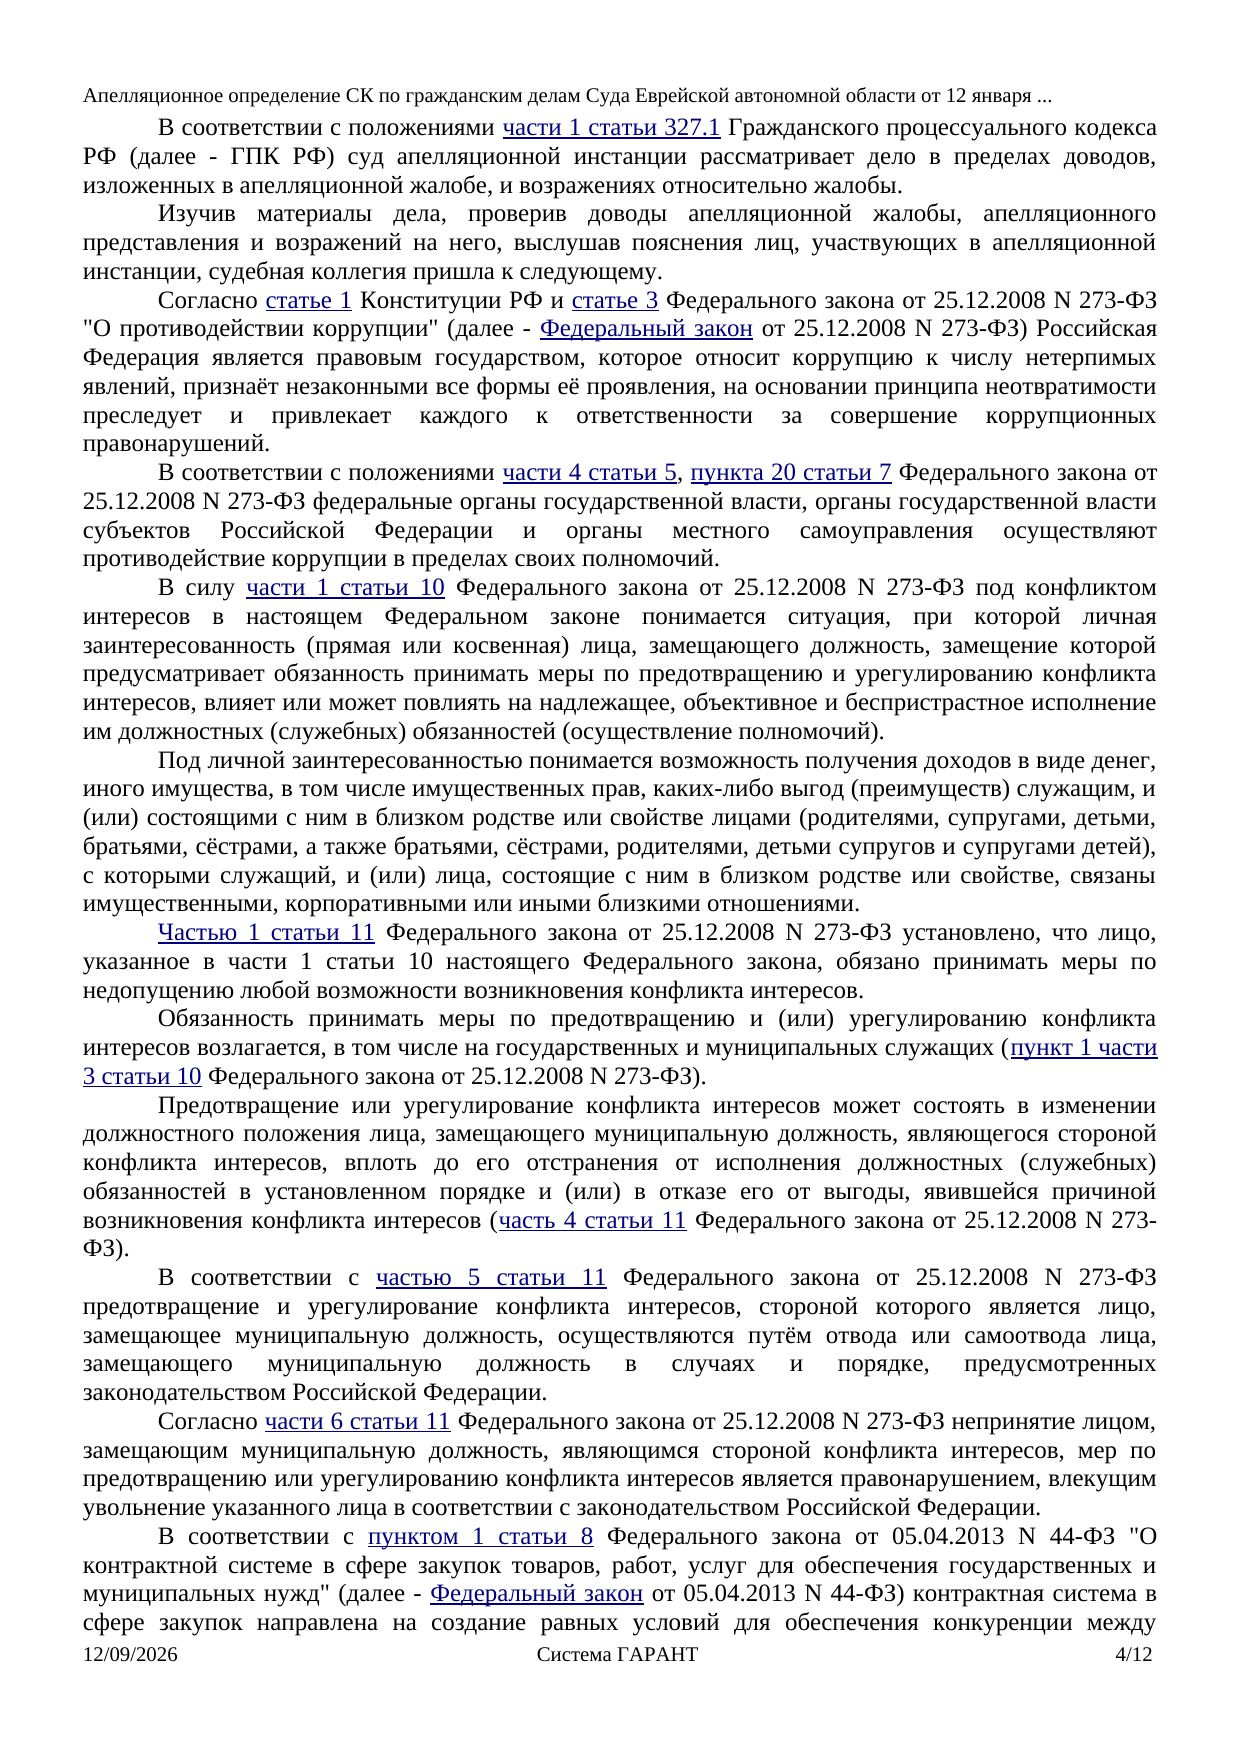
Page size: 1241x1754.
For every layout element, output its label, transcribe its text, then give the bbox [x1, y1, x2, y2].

text Предотвращение или урегулирование конфликта интересов может состоять в изменении должностного положения лица, замещающего муниципальную должность, являющегося стороной конфликта интересов, вплоть до его отстранения от исполнения должностных (служебных) обязанностей в установленном порядке и (или) в отказе его от выгоды, явившейся причиной возникновения конфликта интересов (часть 4 статьи 11 Федерального закона от 25.12.2008 N 273-ФЗ). [83, 1090, 1157, 1262]
text Согласно статье 1 Конституции РФ и статье 3 Федерального закона от 25.12.2008 N 273-ФЗ "О противодействии коррупции" (далее - Федеральный закон от 25.12.2008 N 273-ФЗ) Российская Федерация является правовым государством, которое относит коррупцию к числу нетерпимых явлений, признаёт незаконными все формы её проявления, на основании принципа неотвратимости преследует и привлекает каждого к ответственности за совершение коррупционных правонарушений. [83, 285, 1157, 457]
text Под личной заинтересованностью понимается возможность получения доходов в виде денег, иного имущества, в том числе имущественных прав, каких-либо выгод (преимуществ) служащим, и (или) состоящими с ним в близком родстве или свойстве лицами (родителями, супругами, детьми, братьями, сёстрами, а также братьями, сёстрами, родителями, детьми супругов и супругами детей), с которыми служащий, и (или) лица, состоящие с ним в близком родстве или свойстве, связаны имущественными, корпоративными или иными близкими отношениями. [83, 745, 1157, 917]
text В соответствии с положениями части 1 статьи 327.1 Гражданского процессуального кодекса РФ (далее - ГПК РФ) суд апелляционной инстанции рассматривает дело в пределах доводов, изложенных в апелляционной жалобе, и возражениях относительно жалобы. [83, 112, 1157, 198]
text Согласно части 6 статьи 11 Федерального закона от 25.12.2008 N 273-ФЗ непринятие лицом, замещающим муниципальную должность, являющимся стороной конфликта интересов, мер по предотвращению или урегулированию конфликта интересов является правонарушением, влекущим увольнение указанного лица в соответствии с законодательством Российской Федерации. [83, 1406, 1157, 1521]
text Частью 1 статьи 11 Федерального закона от 25.12.2008 N 273-ФЗ установлено, что лицо, указанное в части 1 статьи 10 настоящего Федерального закона, обязано принимать меры по недопущению любой возможности возникновения конфликта интересов. [83, 917, 1157, 1003]
text Обязанность принимать меры по предотвращению и (или) урегулированию конфликта интересов возлагается, в том числе на государственных и муниципальных служащих (пункт 1 части 3 статьи 10 Федерального закона от 25.12.2008 N 273-ФЗ). [83, 1003, 1157, 1090]
text В соответствии с частью 5 статьи 11 Федерального закона от 25.12.2008 N 273-ФЗ предотвращение и урегулирование конфликта интересов, стороной которого является лицо, замещающее муниципальную должность, осуществляются путём отвода или самоотвода лица, замещающего муниципальную должность в случаях и порядке, предусмотренных законодательством Российской Федерации. [83, 1262, 1157, 1406]
text Изучив материалы дела, проверив доводы апелляционной жалобы, апелляционного представления и возражений на него, выслушав пояснения лиц, участвующих в апелляционной инстанции, судебная коллегия пришла к следующему. [83, 198, 1157, 285]
text В соответствии с пунктом 1 статьи 8 Федерального закона от 05.04.2013 N 44-ФЗ "О контрактной системе в сфере закупок товаров, работ, услуг для обеспечения государственных и муниципальных нужд" (далее - Федеральный закон от 05.04.2013 N 44-ФЗ) контрактная система в сфере закупок направлена на создание равных условий для обеспечения конкуренции между [83, 1521, 1157, 1636]
text В силу части 1 статьи 10 Федерального закона от 25.12.2008 N 273-ФЗ под конфликтом интересов в настоящем Федеральном законе понимается ситуация, при которой личная заинтересованность (прямая или косвенная) лица, замещающего должность, замещение которой предусматривает обязанность принимать меры по предотвращению и урегулированию конфликта интересов, влияет или может повлиять на надлежащее, объективное и беспристрастное исполнение им должностных (служебных) обязанностей (осуществление полномочий). [83, 572, 1157, 745]
text В соответствии с положениями части 4 статьи 5, пункта 20 статьи 7 Федерального закона от 25.12.2008 N 273-ФЗ федеральные органы государственной власти, органы государственной власти субъектов Российской Федерации и органы местного самоуправления осуществляют противодействие коррупции в пределах своих полномочий. [83, 457, 1157, 572]
